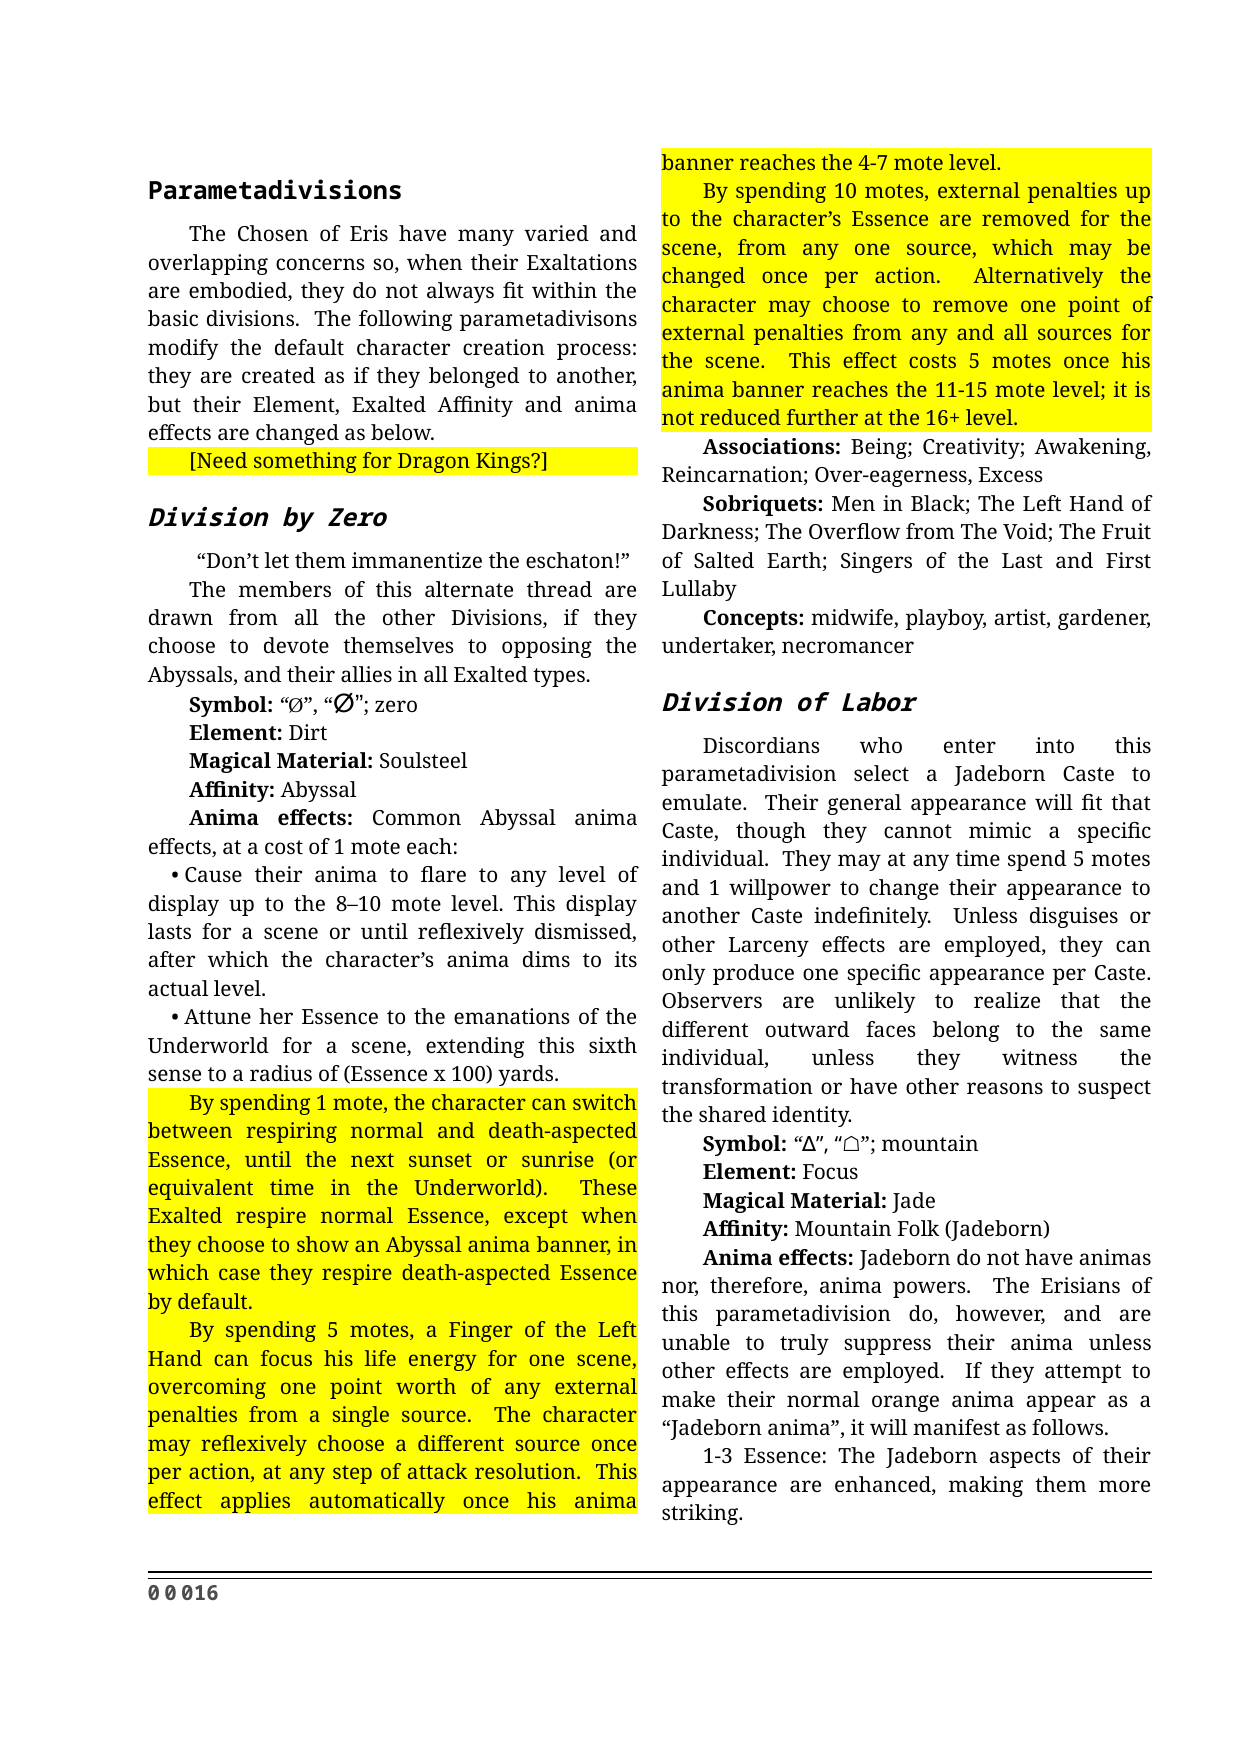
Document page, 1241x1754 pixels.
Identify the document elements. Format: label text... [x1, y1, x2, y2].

text [Need something for Dragon Kings?] [148, 447, 638, 475]
subtitle Division of Labor [661, 684, 1152, 718]
text By spending 10 motes, external penalties up to the character’s Essence are removed for the scene, from any one source, which may be changed once per action. Alternatively the character may choose to remove one point of external penalties from any and all sources for the scene. This effect costs 5 motes once his anima banner reaches the 11-15 mote level; it is not reduced further at the 16+ level. [661, 176, 1152, 432]
text Discordians who enter into this parametadivision select a Jadeborn Caste to emulate. Their general appearance will fit that Caste, though they cannot mimic a specific individual. They may at any time spend 5 motes and 1 willpower to change their appearance to another Caste indefinitely. Unless disguises or other Larceny effects are employed, they can only produce one specific appearance per Caste. Observers are unlikely to realize that the different outward faces belong to the same individual, unless they witness the transformation or have other reasons to suspect the shared identity. [661, 731, 1152, 1129]
subtitle Division by Zero [148, 500, 638, 534]
list Cause their anima to flare to any level of display up to the 8–10 mote level. This display lasts for a scene or until reflexively dismissed, after which the character’s anima dims to its actual level. [148, 860, 638, 1002]
text 1-3 Essence: The Jadeborn aspects of their appearance are enhanced, making them more striking. [661, 1442, 1152, 1527]
text Affinity: Mountain Folk (Jadeborn) [661, 1214, 1152, 1243]
text Sobriquets: Men in Black; The Left Hand of Darkness; The Overflow from The Void; The Fruit of Salted Earth; Singers of the Last and First Lullaby [661, 489, 1152, 603]
text Element: Focus [661, 1157, 1152, 1186]
text Affinity: Abyssal [148, 775, 638, 803]
text Concepts: midwife, playboy, artist, gardener, undertaker, necromancer [661, 603, 1152, 659]
text Anima effects: Jadeborn do not have animas nor, therefore, anima powers. The Erisians of this parametadivision do, however, and are unable to truly suppress their anima unless other effects are employed. If they attempt to make their normal orange anima appear as a “Jadeborn anima”, it will manifest as follows. [661, 1243, 1152, 1442]
text “Don’t let them immanentize the eschaton!” [148, 546, 638, 575]
list Attune her Essence to the emanations of the Underworld for a scene, extending this sixth sense to a radius of (Essence x 100) yards. [148, 1002, 638, 1088]
subtitle Parametadivisions [148, 173, 638, 207]
text Element: Dirt [148, 718, 638, 747]
text The members of this alternate thread are drawn from all the other Divisions, if they choose to devote themselves to opposing the Abyssals, and their allies in all Exalted types. [148, 575, 638, 688]
text banner reaches the 4-7 mote level. [661, 148, 1152, 176]
text Symbol: “∆”, “☖”; mountain [661, 1129, 1152, 1157]
text Magical Material: Soulsteel [148, 747, 638, 775]
text Associations: Being; Creativity; Awakening, Reincarnation; Over-eagerness, Excess [661, 432, 1152, 489]
text The Chosen of Eris have many varied and overlapping concerns so, when their Exaltations are embodied, they do not always fit within the basic divisions. The following parametadivisons modify the default character creation process: they are created as if they belonged to another, but their Element, Exalted Affinity and anima effects are changed as below. [148, 219, 638, 447]
text Magical Material: Jade [661, 1186, 1152, 1214]
text Symbol: “Ø”, “ⵁ”; zero [148, 688, 638, 718]
text By spending 1 mote, the character can switch between respiring normal and death-aspected Essence, until the next sunset or sunrise (or equivalent time in the Underworld). These Exalted respire normal Essence, except when they choose to show an Abyssal anima banner, in which case they respire death-aspected Essence by default. [148, 1088, 638, 1315]
text By spending 5 motes, a Finger of the Left Hand can focus his life energy for one scene, overcoming one point worth of any external penalties from a single source. The character may reflexively choose a different source once per action, at any step of attack resolution. This effect applies automatically once his anima [148, 1315, 638, 1514]
text Anima effects: Common Abyssal anima effects, at a cost of 1 mote each: [148, 803, 638, 860]
